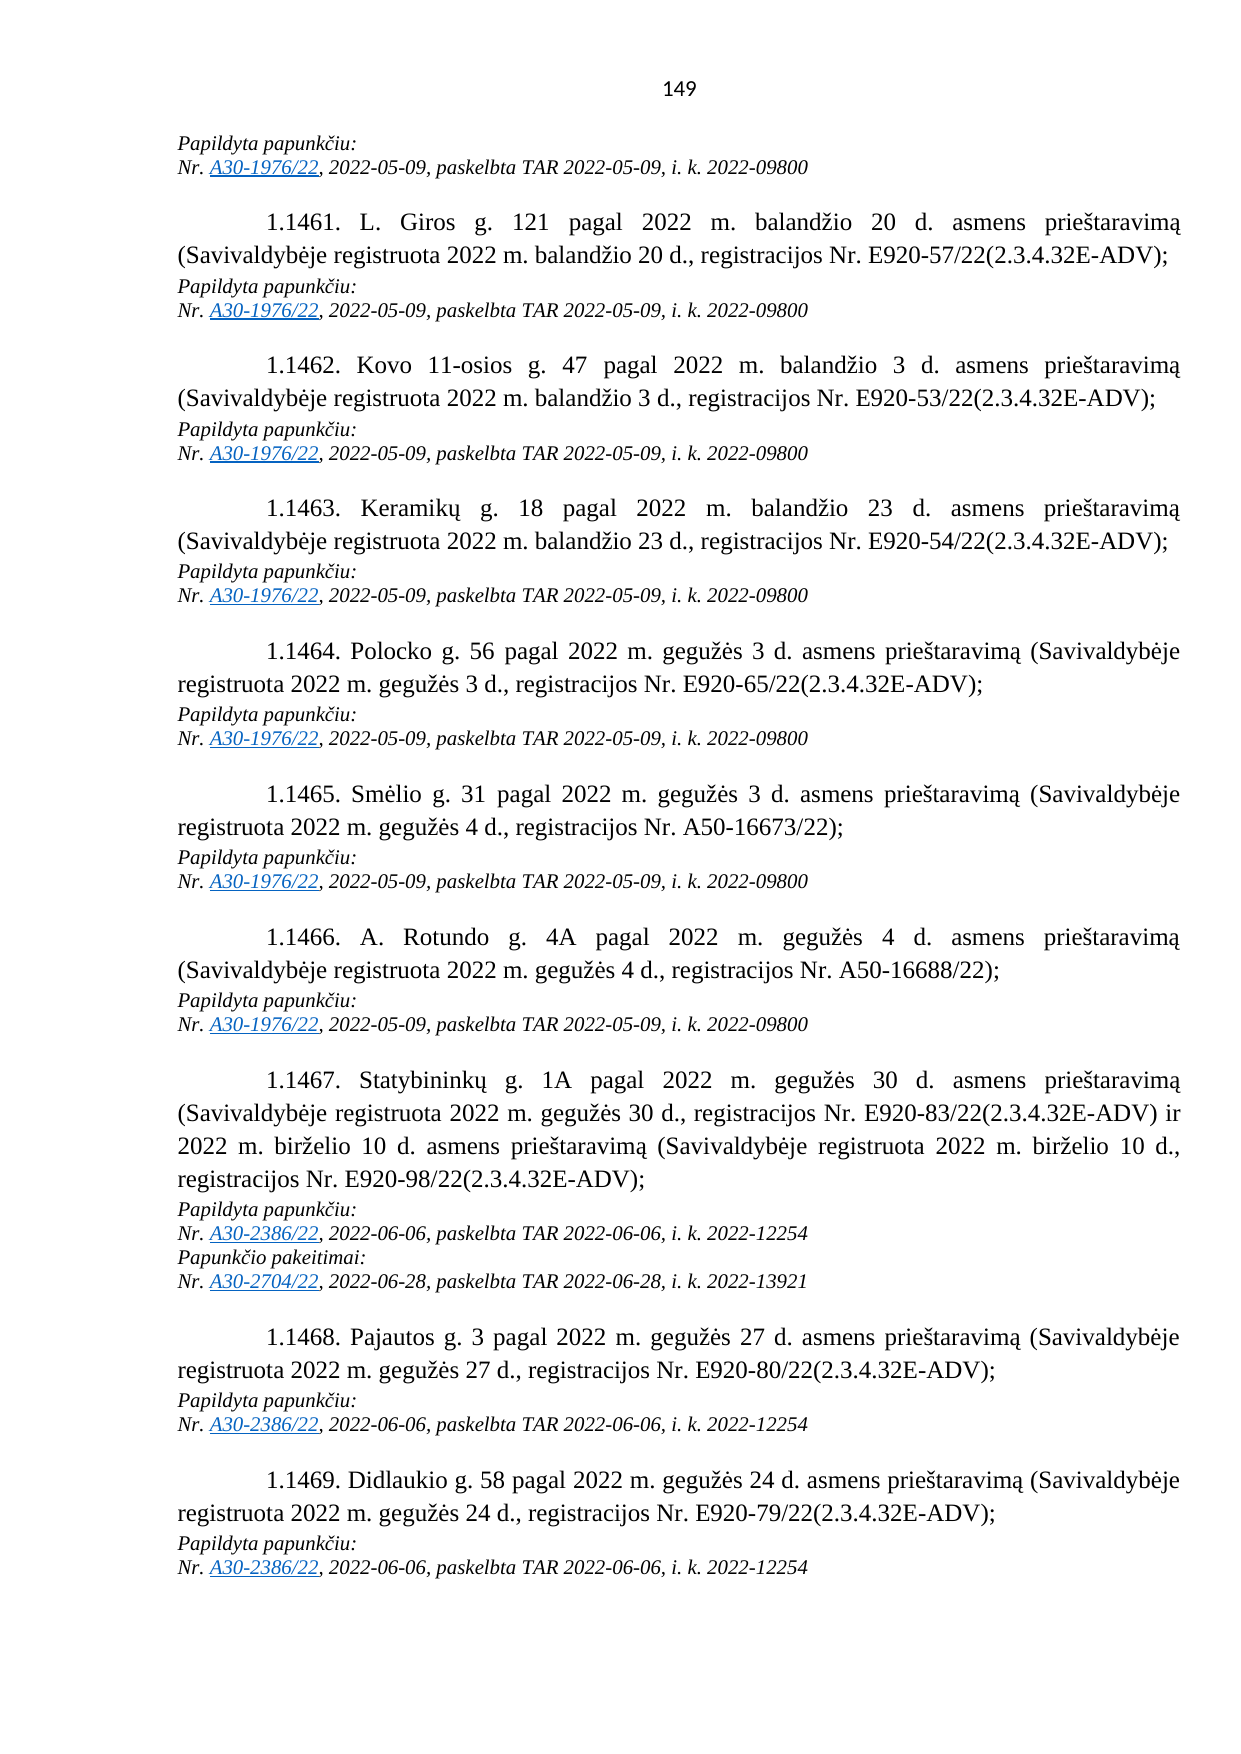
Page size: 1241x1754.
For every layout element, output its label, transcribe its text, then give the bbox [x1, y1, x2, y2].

text Papildyta papunkčiu: [177, 131, 1181, 155]
text Papildyta papunkčiu: [177, 1197, 1181, 1221]
text Papildyta papunkčiu: [177, 1388, 1181, 1412]
text Nr. A30-1976/22, 2022-05-09, paskelbta TAR 2022-05-09, i. k. 2022-09800 [177, 583, 1181, 607]
text Nr. A30-1976/22, 2022-05-09, paskelbta TAR 2022-05-09, i. k. 2022-09800 [177, 726, 1181, 750]
text 1.1466. A. Rotundo g. 4A pagal 2022 m. gegužės 4 d. asmens prieštaravimą (Savivaldybėje registruota 2022 m. gegužės 4 d., registracijos Nr. A50-16688/22); [177, 922, 1181, 984]
text 1.1463. Keramikų g. 18 pagal 2022 m. balandžio 23 d. asmens prieštaravimą (Savivaldybėje registruota 2022 m. balandžio 23 d., registracijos Nr. E920-54/22(2.3.4.32E-ADV); [177, 493, 1181, 555]
text 1.1464. Polocko g. 56 pagal 2022 m. gegužės 3 d. asmens prieštaravimą (Savivaldybėje registruota 2022 m. gegužės 3 d., registracijos Nr. E920-65/22(2.3.4.32E-ADV); [177, 636, 1181, 698]
text Papildyta papunkčiu: [177, 702, 1181, 726]
text Papildyta papunkčiu: [177, 273, 1181, 298]
text Nr. A30-1976/22, 2022-05-09, paskelbta TAR 2022-05-09, i. k. 2022-09800 [177, 155, 1181, 179]
text Nr. A30-2386/22, 2022-06-06, paskelbta TAR 2022-06-06, i. k. 2022-12254 [177, 1412, 1181, 1436]
text 1.1467. Statybininkų g. 1A pagal 2022 m. gegužės 30 d. asmens prieštaravimą (Savivaldybėje registruota 2022 m. gegužės 30 d., registracijos Nr. E920-83/22(2.3.4.32E-ADV) ir 2022 m. birželio 10 d. asmens prieštaravimą (Savivaldybėje registruota 2022 m. birželio 10 d., registracijos Nr. E920-98/22(2.3.4.32E-ADV); [177, 1065, 1181, 1193]
text Nr. A30-2386/22, 2022-06-06, paskelbta TAR 2022-06-06, i. k. 2022-12254 [177, 1221, 1181, 1245]
text 1.1469. Didlaukio g. 58 pagal 2022 m. gegužės 24 d. asmens prieštaravimą (Savivaldybėje registruota 2022 m. gegužės 24 d., registracijos Nr. E920-79/22(2.3.4.32E-ADV); [177, 1465, 1181, 1527]
text Papildyta papunkčiu: [177, 559, 1181, 583]
text Nr. A30-1976/22, 2022-05-09, paskelbta TAR 2022-05-09, i. k. 2022-09800 [177, 869, 1181, 893]
text Nr. A30-1976/22, 2022-05-09, paskelbta TAR 2022-05-09, i. k. 2022-09800 [177, 1012, 1181, 1036]
text 1.1465. Smėlio g. 31 pagal 2022 m. gegužės 3 d. asmens prieštaravimą (Savivaldybėje registruota 2022 m. gegužės 4 d., registracijos Nr. A50-16673/22); [177, 779, 1181, 841]
text Papildyta papunkčiu: [177, 1531, 1181, 1555]
text Papildyta papunkčiu: [177, 416, 1181, 441]
text Nr. A30-1976/22, 2022-05-09, paskelbta TAR 2022-05-09, i. k. 2022-09800 [177, 441, 1181, 464]
text Papildyta papunkčiu: [177, 845, 1181, 869]
text Papunkčio pakeitimai: [177, 1245, 1181, 1269]
text Nr. A30-1976/22, 2022-05-09, paskelbta TAR 2022-05-09, i. k. 2022-09800 [177, 298, 1181, 322]
text Papildyta papunkčiu: [177, 988, 1181, 1012]
text 1.1462. Kovo 11-osios g. 47 pagal 2022 m. balandžio 3 d. asmens prieštaravimą (Savivaldybėje registruota 2022 m. balandžio 3 d., registracijos Nr. E920-53/22(2.3.4.32E-ADV); [177, 350, 1181, 412]
text 1.1468. Pajautos g. 3 pagal 2022 m. gegužės 27 d. asmens prieštaravimą (Savivaldybėje registruota 2022 m. gegužės 27 d., registracijos Nr. E920-80/22(2.3.4.32E-ADV); [177, 1322, 1181, 1384]
text Nr. A30-2386/22, 2022-06-06, paskelbta TAR 2022-06-06, i. k. 2022-12254 [177, 1555, 1181, 1579]
text 1.1461. L. Giros g. 121 pagal 2022 m. balandžio 20 d. asmens prieštaravimą (Savivaldybėje registruota 2022 m. balandžio 20 d., registracijos Nr. E920-57/22(2.3.4.32E-ADV); [177, 207, 1181, 269]
text Nr. A30-2704/22, 2022-06-28, paskelbta TAR 2022-06-28, i. k. 2022-13921 [177, 1269, 1181, 1293]
